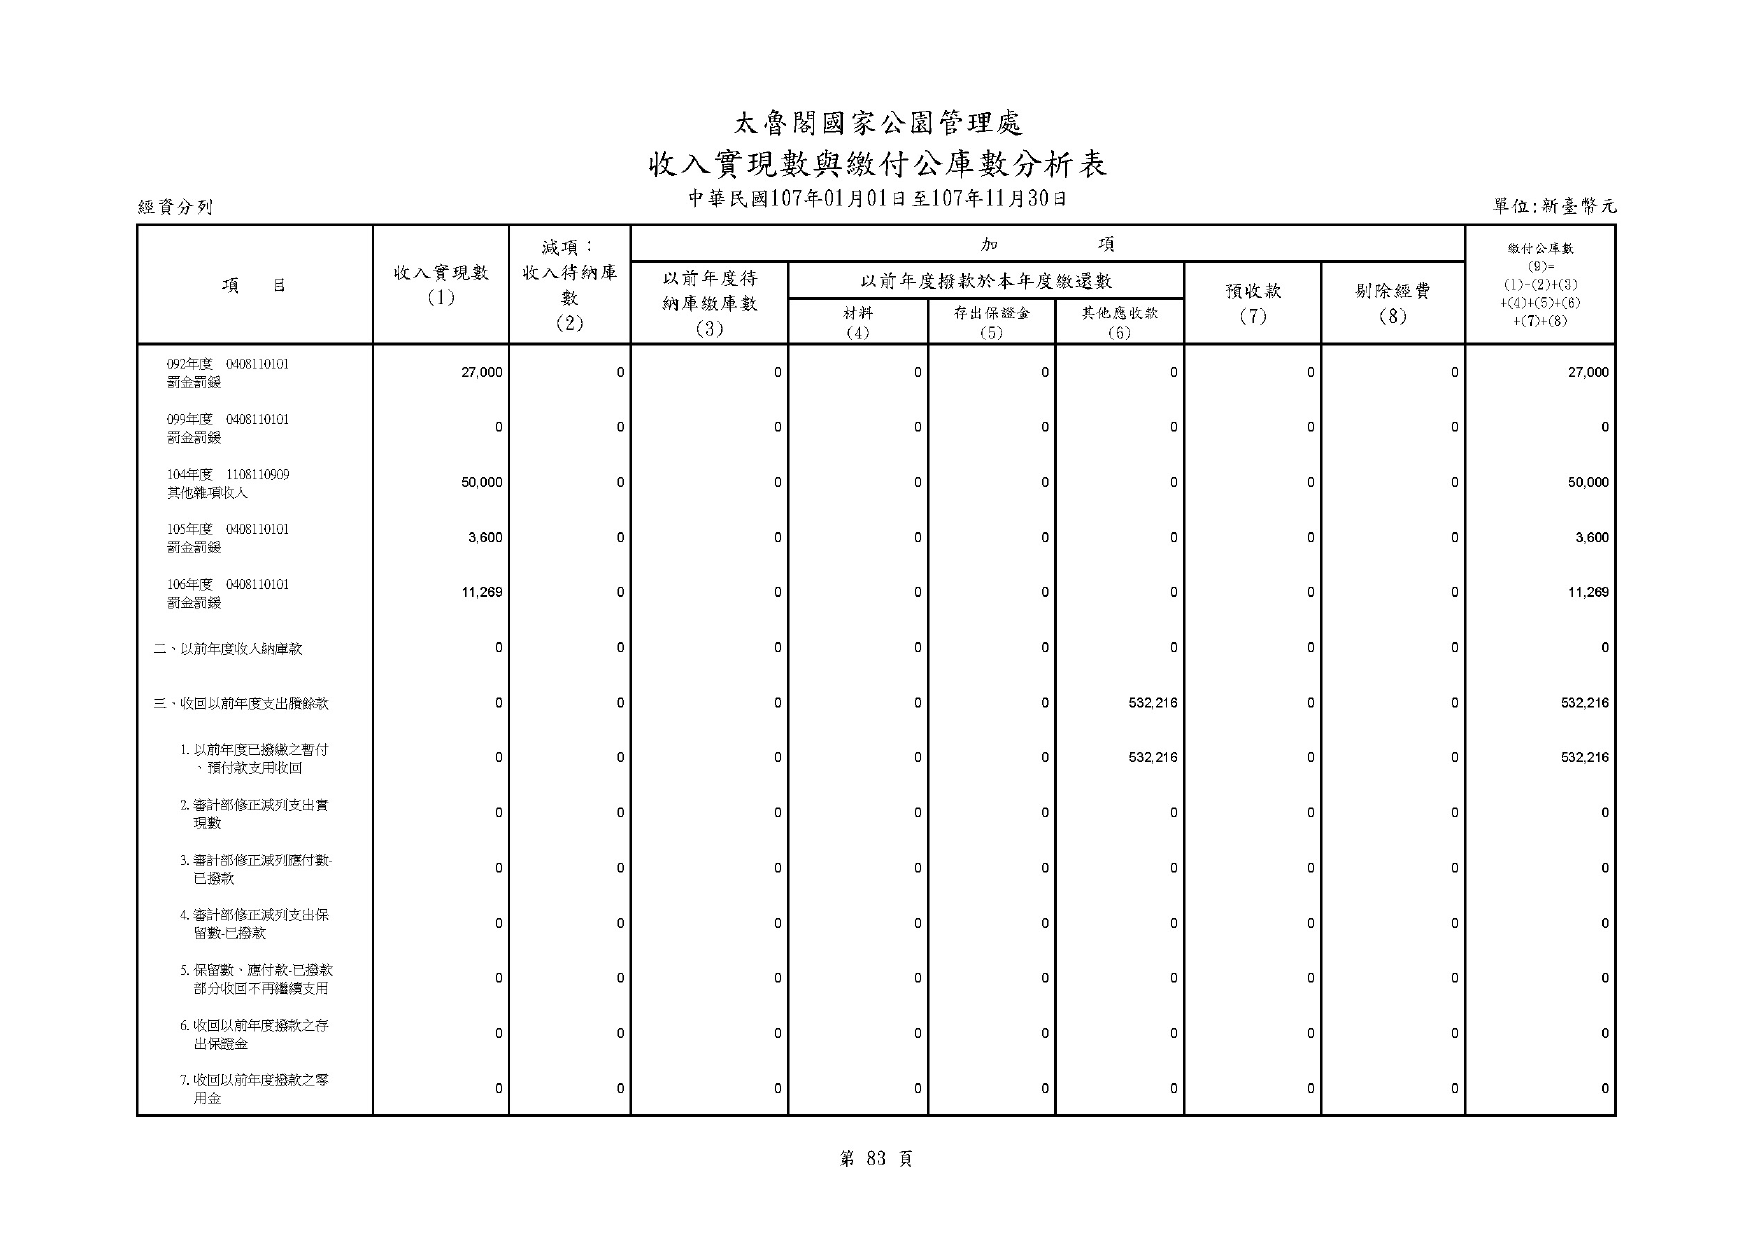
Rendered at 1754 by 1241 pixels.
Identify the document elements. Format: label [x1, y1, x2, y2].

picture [59, 59, 1695, 1216]
